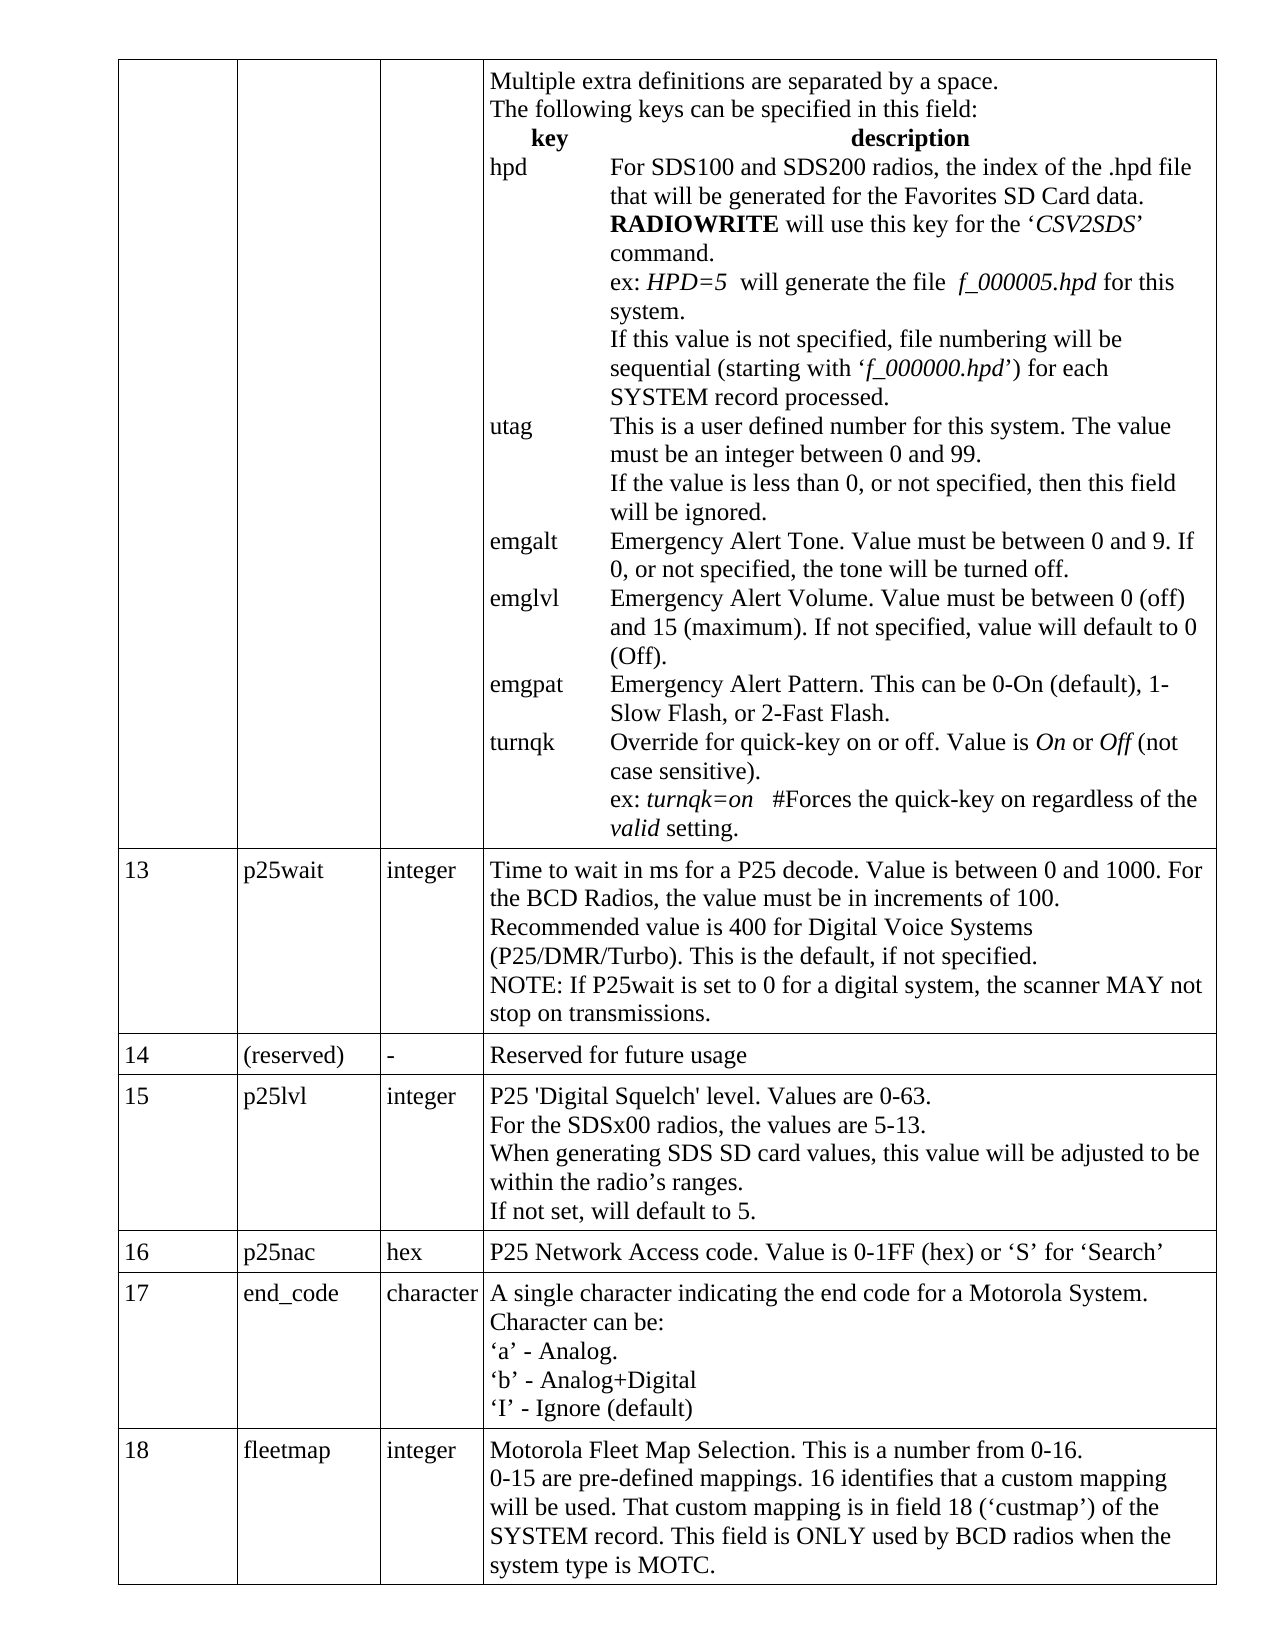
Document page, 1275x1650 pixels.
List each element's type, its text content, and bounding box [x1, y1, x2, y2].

table_cell 17 [119, 1273, 237, 1428]
table_cell P25 'Digital Squelch' level. Values are 0-63. For the SDSx00 radios, the values are 5-13. When generating SDS SD card values, this value will be adjusted to be within the radio’s ranges. If not set, will default to 5. [484, 1075, 1216, 1230]
table_cell - [381, 1034, 483, 1074]
table_cell hex [381, 1231, 483, 1272]
table_cell Emergency Alert Volume. Value must be between 0 (off) and 15 (maximum). If not specified, value will default to 0 (Off). [610, 583, 1211, 669]
table_cell 18 [119, 1429, 237, 1584]
table_cell integer [381, 1075, 483, 1230]
table_cell utag [490, 411, 610, 526]
table_cell emglvl [490, 583, 610, 669]
table_cell Time to wait in ms for a P25 decode. Value is between 0 and 1000. For the BCD Radios, the value must be in increments of 100. Recommended value is 400 for Digital Voice Systems (P25/DMR/Turbo). This is the default, if not specified. NOTE: If P25wait is set to 0 for a digital system, the scanner MAY not stop on transmissions. [484, 849, 1216, 1033]
table_cell p25wait [238, 849, 380, 1033]
table_cell integer [381, 1429, 483, 1584]
table_cell Override for quick-key on or off. Value is On or Off (not case sensitive). ex: turnqk=on #Forces the quick-key on regardless of the valid setting. [610, 727, 1211, 842]
table_cell emgpat [490, 670, 610, 727]
table_cell fleetmap [238, 1429, 380, 1584]
table_cell 14 [119, 1034, 237, 1074]
table_cell 13 [119, 849, 237, 1033]
table_cell character [381, 1273, 483, 1428]
table_cell [381, 60, 483, 848]
table_cell (reserved) [238, 1034, 380, 1074]
table_cell Emergency Alert Tone. Value must be between 0 and 9. If 0, or not specified, the tone will be turned off. [610, 526, 1211, 583]
table_cell Reserved for future usage [484, 1034, 1216, 1074]
table_cell [119, 60, 237, 848]
table_cell This is a user defined number for this system. The value must be an integer between 0 and 99. If the value is less than 0, or not specified, then this field will be ignored. [610, 411, 1211, 526]
table_cell P25 Network Access code. Value is 0-1FF (hex) or ‘S’ for ‘Search’ [484, 1231, 1216, 1272]
table_cell p25nac [238, 1231, 380, 1272]
table_cell For SDS100 and SDS200 radios, the index of the .hpd file that will be generated for the Favorites SD Card data. RADIOWRITE will use this key for the ‘CSV2SDS’ command. ex: HPD=5 will generate the file f_000005.hpd for this system. If this value is not specified, file numbering will be sequential (starting with ‘f_000000.hpd’) for each SYSTEM record processed. [610, 152, 1211, 411]
table_cell hpd [490, 152, 610, 411]
table_cell Motorola Fleet Map Selection. This is a number from 0-16. 0-15 are pre-defined mappings. 16 identifies that a custom mapping will be used. That custom mapping is in field 18 (‘custmap’) of the SYSTEM record. This field is ONLY used by BCD radios when the system type is MOTC. [484, 1429, 1216, 1584]
table_cell turnqk [490, 727, 610, 842]
table_cell [238, 60, 380, 848]
table_cell integer [381, 849, 483, 1033]
table_cell end_code [238, 1273, 380, 1428]
table_header key [490, 123, 610, 152]
table_cell Emergency Alert Pattern. This can be 0-On (default), 1-Slow Flash, or 2-Fast Flash. [610, 670, 1211, 727]
table_cell emgalt [490, 526, 610, 583]
table_cell A single character indicating the end code for a Motorola System. Character can be: ‘a’ - Analog. ‘b’ - Analog+Digital ‘I’ - Ignore (default) [484, 1273, 1216, 1428]
table_cell 16 [119, 1231, 237, 1272]
table_cell p25lvl [238, 1075, 380, 1230]
table_cell 15 [119, 1075, 237, 1230]
table_cell Multiple extra definitions are separated by a space. The following keys can be specified in this field: [484, 60, 1216, 848]
table_header description [610, 123, 1211, 152]
